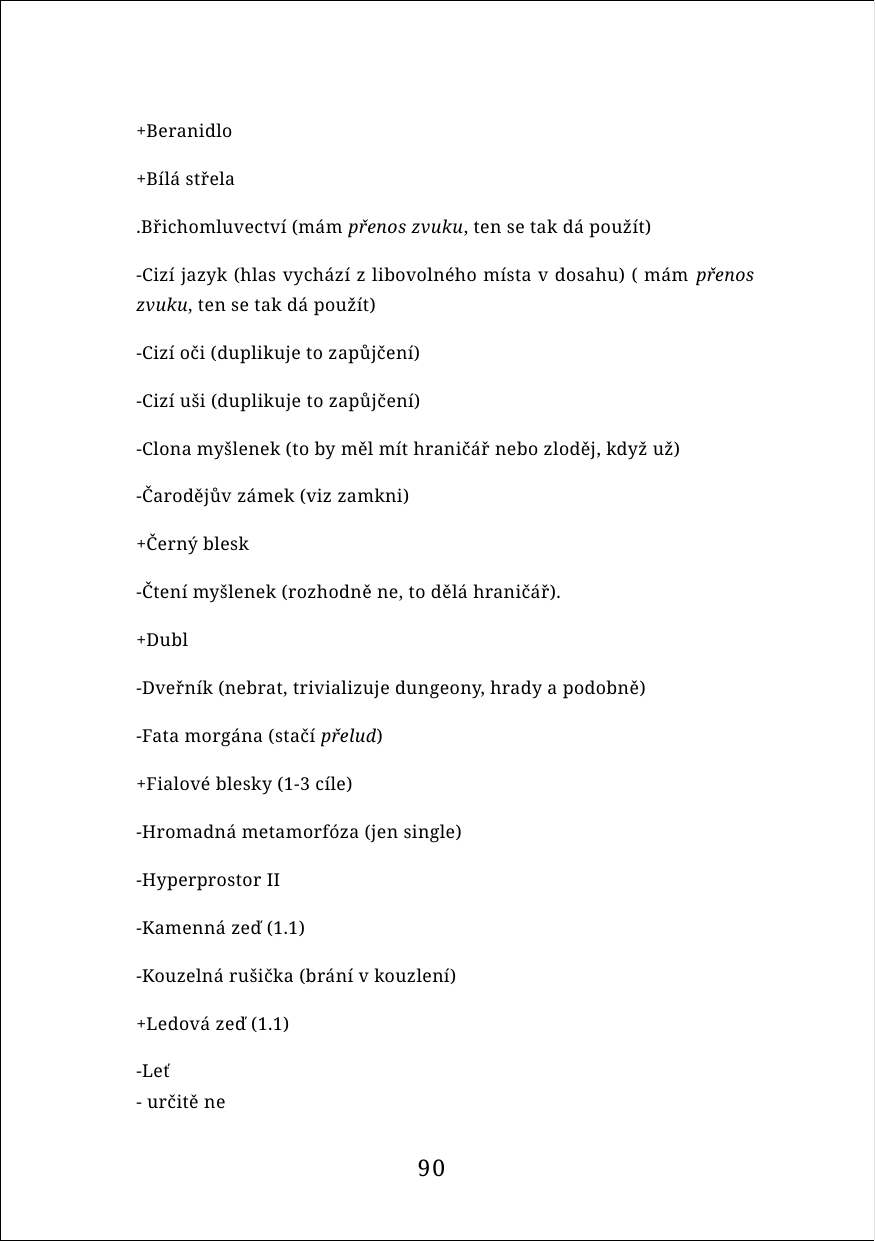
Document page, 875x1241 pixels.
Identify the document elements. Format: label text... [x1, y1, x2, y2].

text -Hromadná metamorfóza (jen single) [136, 819, 756, 843]
text -Čtení myšlenek (rozhodně ne, to dělá hraničář). [136, 580, 756, 604]
text +Bílá střela [136, 166, 756, 190]
text -Leť - určitě ne [136, 1059, 756, 1113]
text -Dveřník (nebrat, trivializuje dungeony, hrady a podobně) [136, 676, 756, 700]
text +Fialové blesky (1-3 cíle) [136, 771, 756, 796]
text -Cizí jazyk (hlas vychází z libovolného místa v dosahu) ( mám přenos zvuku, ten se tak dá použít) [136, 262, 756, 316]
text -Clona myšlenek (to by měl mít hraničář nebo zloděj, když už) [136, 436, 756, 460]
text +Dubl [136, 628, 756, 652]
text +Černý blesk [136, 532, 756, 556]
text -Hyperprostor II [136, 867, 756, 891]
text -Kamenná zeď (1.1) [136, 915, 756, 939]
text -Kouzelná rušička (brání v kouzlení) [136, 963, 756, 987]
text +Beranidlo [136, 118, 756, 142]
text .Břichomluvectví (mám přenos zvuku, ten se tak dá použít) [136, 214, 756, 238]
text +Ledová zeď (1.1) [136, 1011, 756, 1035]
text -Fata morgána (stačí přelud) [136, 723, 756, 748]
text -Cizí oči (duplikuje to zapůjčení) [136, 340, 756, 364]
text -Čarodějův zámek (viz zamkni) [136, 484, 756, 508]
text -Cizí uši (duplikuje to zapůjčení) [136, 388, 756, 412]
